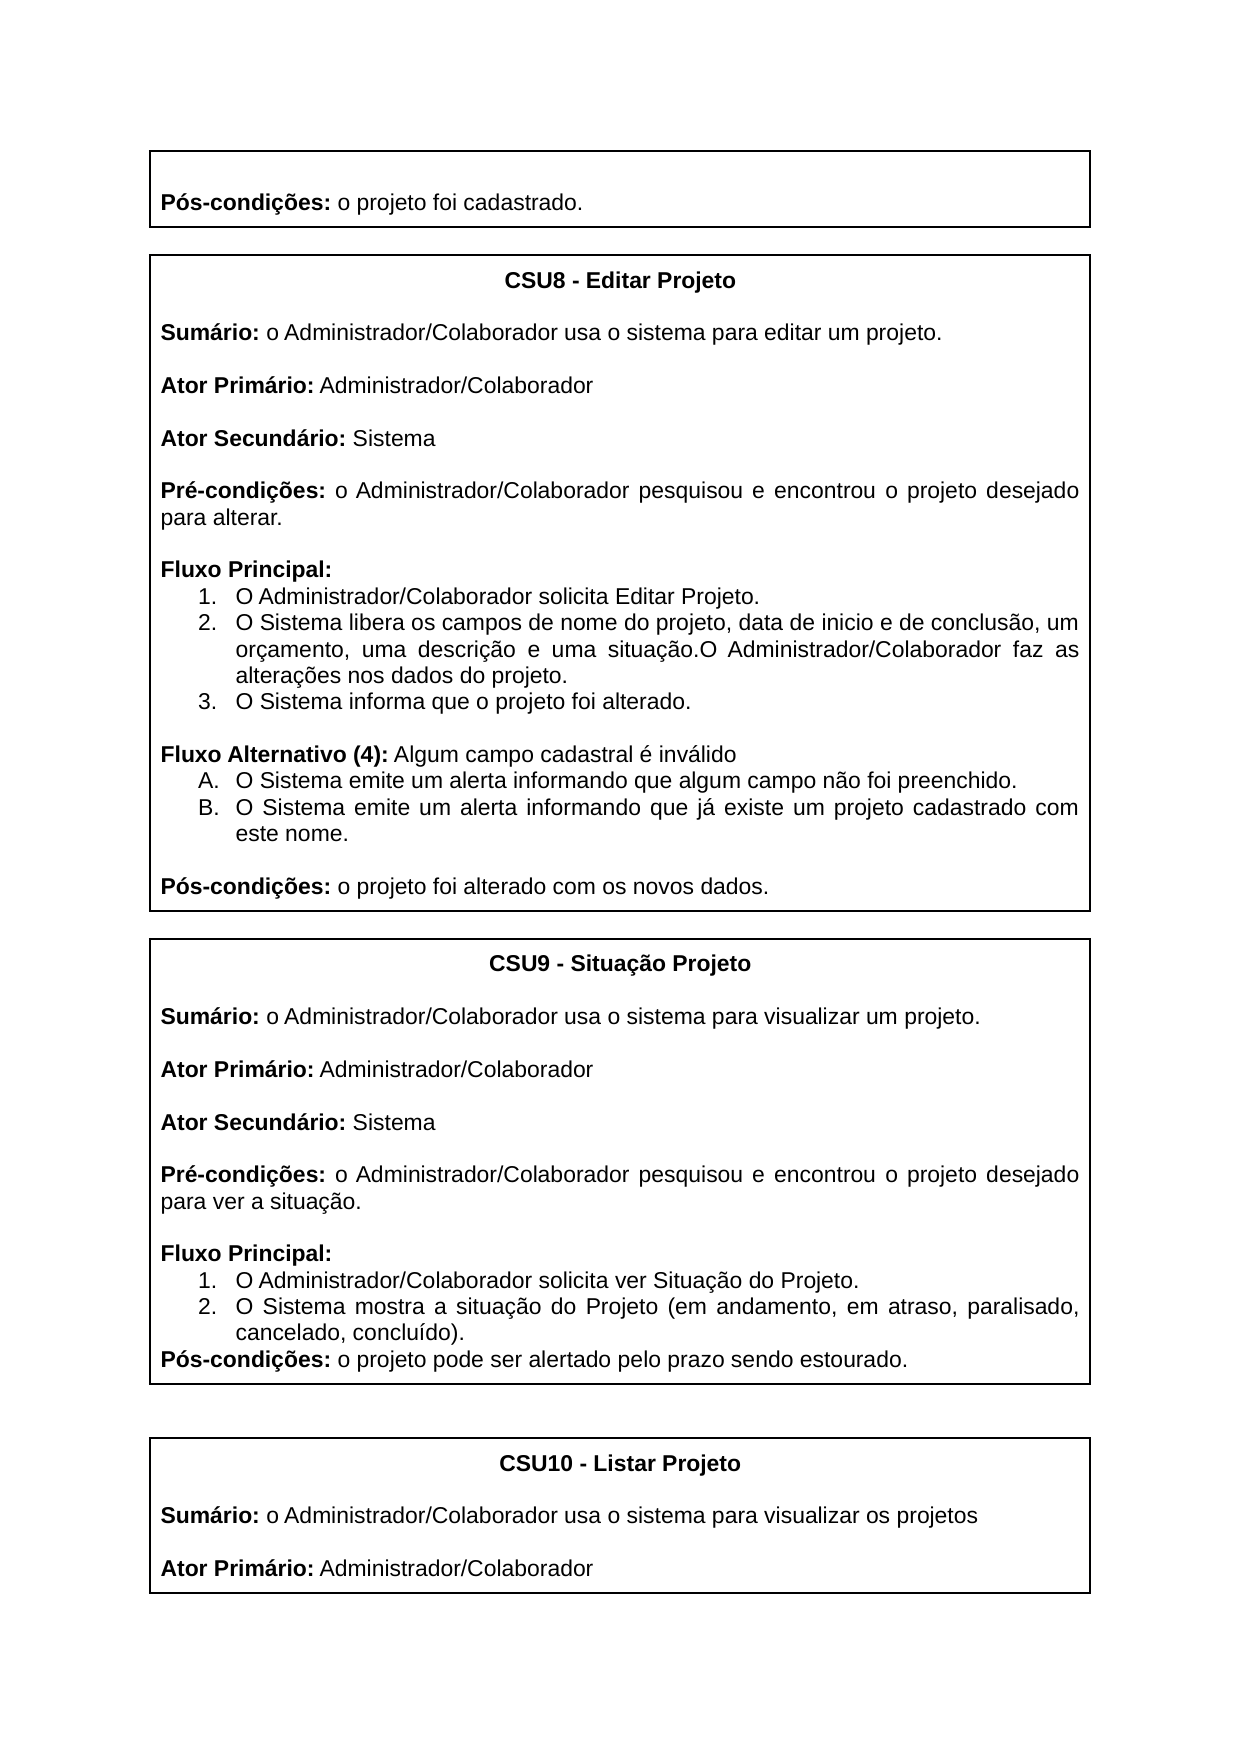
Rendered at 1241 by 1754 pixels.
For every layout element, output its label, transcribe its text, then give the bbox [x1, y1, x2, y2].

table_header CSU10 - Listar Projeto Sumário: o Administrador/Colaborador usa o sistema para visualizar os projetos Ator Primário: Administrador/Colaborador [151, 1439, 1089, 1592]
table_header CSU9 - Situação Projeto Sumário: o Administrador/Colaborador usa o sistema para visualizar um projeto. Ator Primário: Administrador/Colaborador Ator Secundário: Sistema Pré-condições: o Administrador/Colaborador pesquisou e encontrou o projeto desejado para ver a situação. Fluxo Principal: O Administrador/Colaborador solicita ver Situação do Projeto. O Sistema mostra a situação do Projeto (em andamento, em atraso, paralisado, cancelado, concluído). Pós-condições: o projeto pode ser alertado pelo prazo sendo estourado. [151, 940, 1089, 1382]
table_header Pós-condições: o projeto foi cadastrado. [151, 152, 1089, 226]
table_header CSU8 - Editar Projeto Sumário: o Administrador/Colaborador usa o sistema para editar um projeto. Ator Primário: Administrador/Colaborador Ator Secundário: Sistema Pré-condições: o Administrador/Colaborador pesquisou e encontrou o projeto desejado para alterar. Fluxo Principal: O Administrador/Colaborador solicita Editar Projeto. O Sistema libera os campos de nome do projeto, data de inicio e de conclusão, um orçamento, uma descrição e uma situação.O Administrador/Colaborador faz as alterações nos dados do projeto. O Sistema informa que o projeto foi alterado. Fluxo Alternativo (4): Algum campo cadastral é inválido O Sistema emite um alerta informando que algum campo não foi preenchido. O Sistema emite um alerta informando que já existe um projeto cadastrado com este nome. Pós-condições: o projeto foi alterado com os novos dados. [151, 256, 1089, 909]
